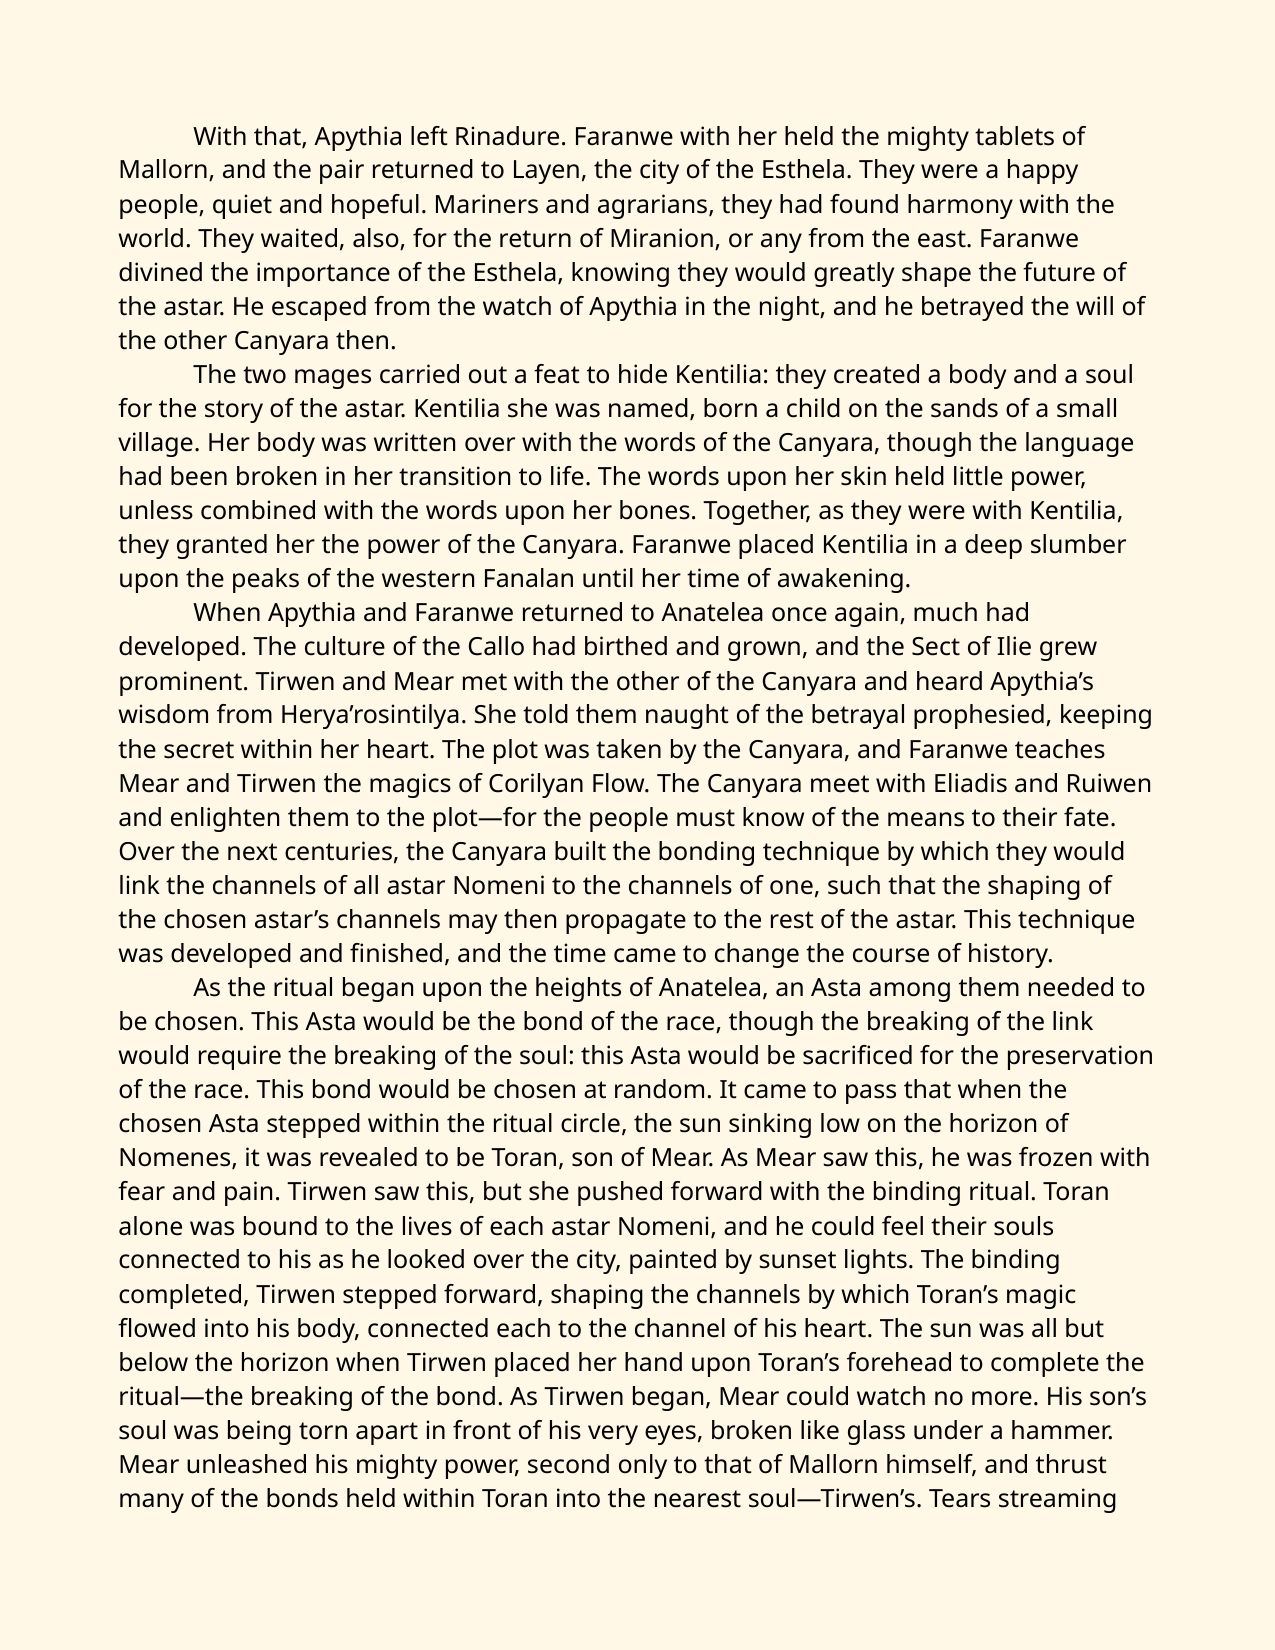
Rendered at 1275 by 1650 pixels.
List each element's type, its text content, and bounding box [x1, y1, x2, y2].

text With that, Apythia left Rinadure. Faranwe with her held the mighty tablets of Mallorn, and the pair returned to Layen, the city of the Esthela. They were a happy people, quiet and hopeful. Mariners and agrarians, they had found harmony with the world. They waited, also, for the return of Miranion, or any from the east. Faranwe divined the importance of the Esthela, knowing they would greatly shape the future of the astar. He escaped from the watch of Apythia in the night, and he betrayed the will of the other Canyara then. [118, 118, 1157, 357]
text The two mages carried out a feat to hide Kentilia: they created a body and a soul for the story of the astar. Kentilia she was named, born a child on the sands of a small village. Her body was written over with the words of the Canyara, though the language had been broken in her transition to life. The words upon her skin held little power, unless combined with the words upon her bones. Together, as they were with Kentilia, they granted her the power of the Canyara. Faranwe placed Kentilia in a deep slumber upon the peaks of the western Fanalan until her time of awakening. [118, 357, 1157, 595]
text When Apythia and Faranwe returned to Anatelea once again, much had developed. The culture of the Callo had birthed and grown, and the Sect of Ilie grew prominent. Tirwen and Mear met with the other of the Canyara and heard Apythia’s wisdom from Herya’rosintilya. She told them naught of the betrayal prophesied, keeping the secret within her heart. The plot was taken by the Canyara, and Faranwe teaches Mear and Tirwen the magics of Corilyan Flow. The Canyara meet with Eliadis and Ruiwen and enlighten them to the plot—for the people must know of the means to their fate. Over the next centuries, the Canyara built the bonding technique by which they would link the channels of all astar Nomeni to the channels of one, such that the shaping of the chosen astar’s channels may then propagate to the rest of the astar. This technique was developed and finished, and the time came to change the course of history. [118, 595, 1157, 970]
text As the ritual began upon the heights of Anatelea, an Asta among them needed to be chosen. This Asta would be the bond of the race, though the breaking of the link would require the breaking of the soul: this Asta would be sacrificed for the preservation of the race. This bond would be chosen at random. It came to pass that when the chosen Asta stepped within the ritual circle, the sun sinking low on the horizon of Nomenes, it was revealed to be Toran, son of Mear. As Mear saw this, he was frozen with fear and pain. Tirwen saw this, but she pushed forward with the binding ritual. Toran alone was bound to the lives of each astar Nomeni, and he could feel their souls connected to his as he looked over the city, painted by sunset lights. The binding completed, Tirwen stepped forward, shaping the channels by which Toran’s magic flowed into his body, connected each to the channel of his heart. The sun was all but below the horizon when Tirwen placed her hand upon Toran’s forehead to complete the ritual—the breaking of the bond. As Tirwen began, Mear could watch no more. His son’s soul was being torn apart in front of his very eyes, broken like glass under a hammer. Mear unleashed his mighty power, second only to that of Mallorn himself, and thrust many of the bonds held within Toran into the nearest soul—Tirwen’s. Tears streaming [118, 970, 1157, 1515]
